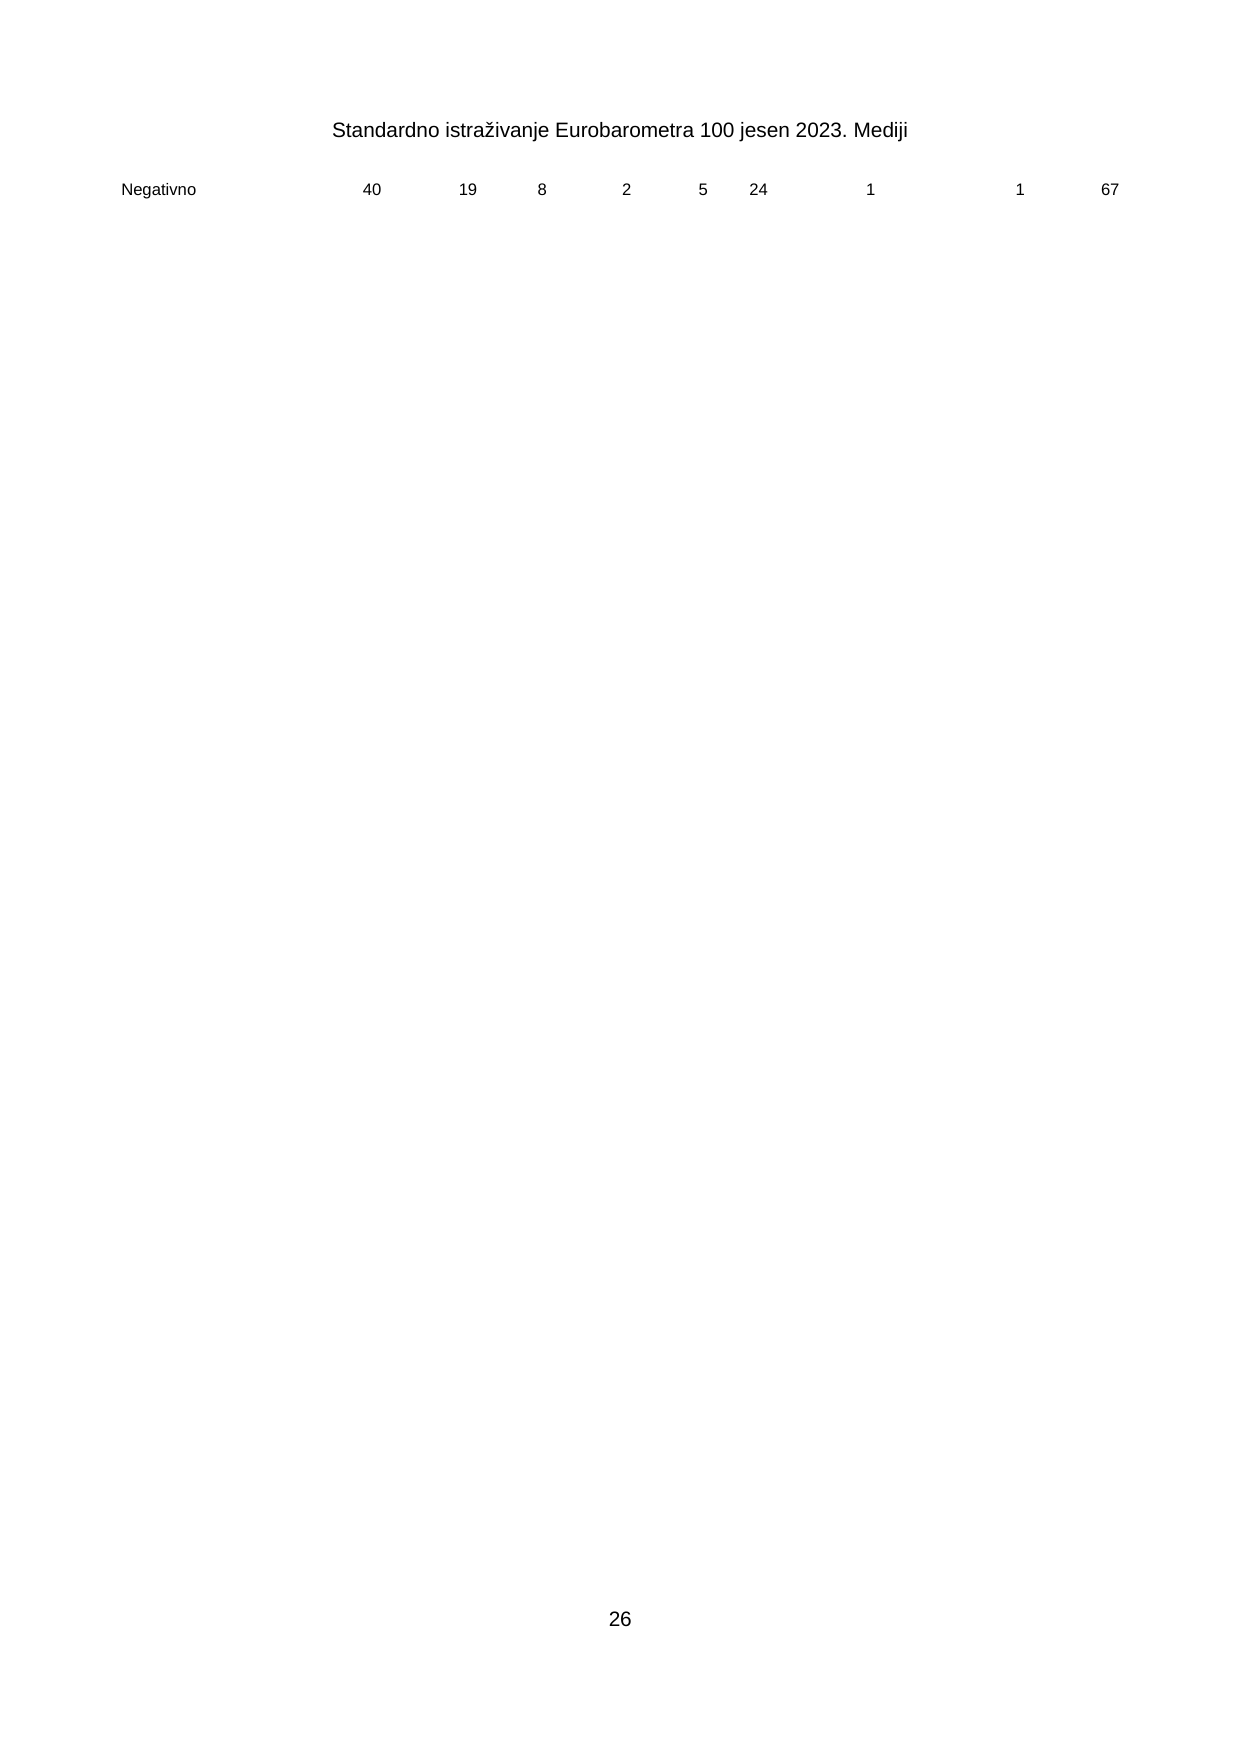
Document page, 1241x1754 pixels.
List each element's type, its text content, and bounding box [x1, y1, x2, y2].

table_cell 8 [510, 177, 574, 202]
table_cell 19 [425, 177, 510, 202]
table_cell 5 [679, 177, 727, 202]
table_cell 67 [1028, 177, 1122, 202]
table_cell 1 [790, 177, 951, 202]
table_cell 24 [727, 177, 790, 202]
table_cell Negativno [118, 177, 318, 202]
table_cell 2 [574, 177, 679, 202]
table_cell 1 [951, 177, 1027, 202]
table_cell 40 [319, 177, 425, 202]
